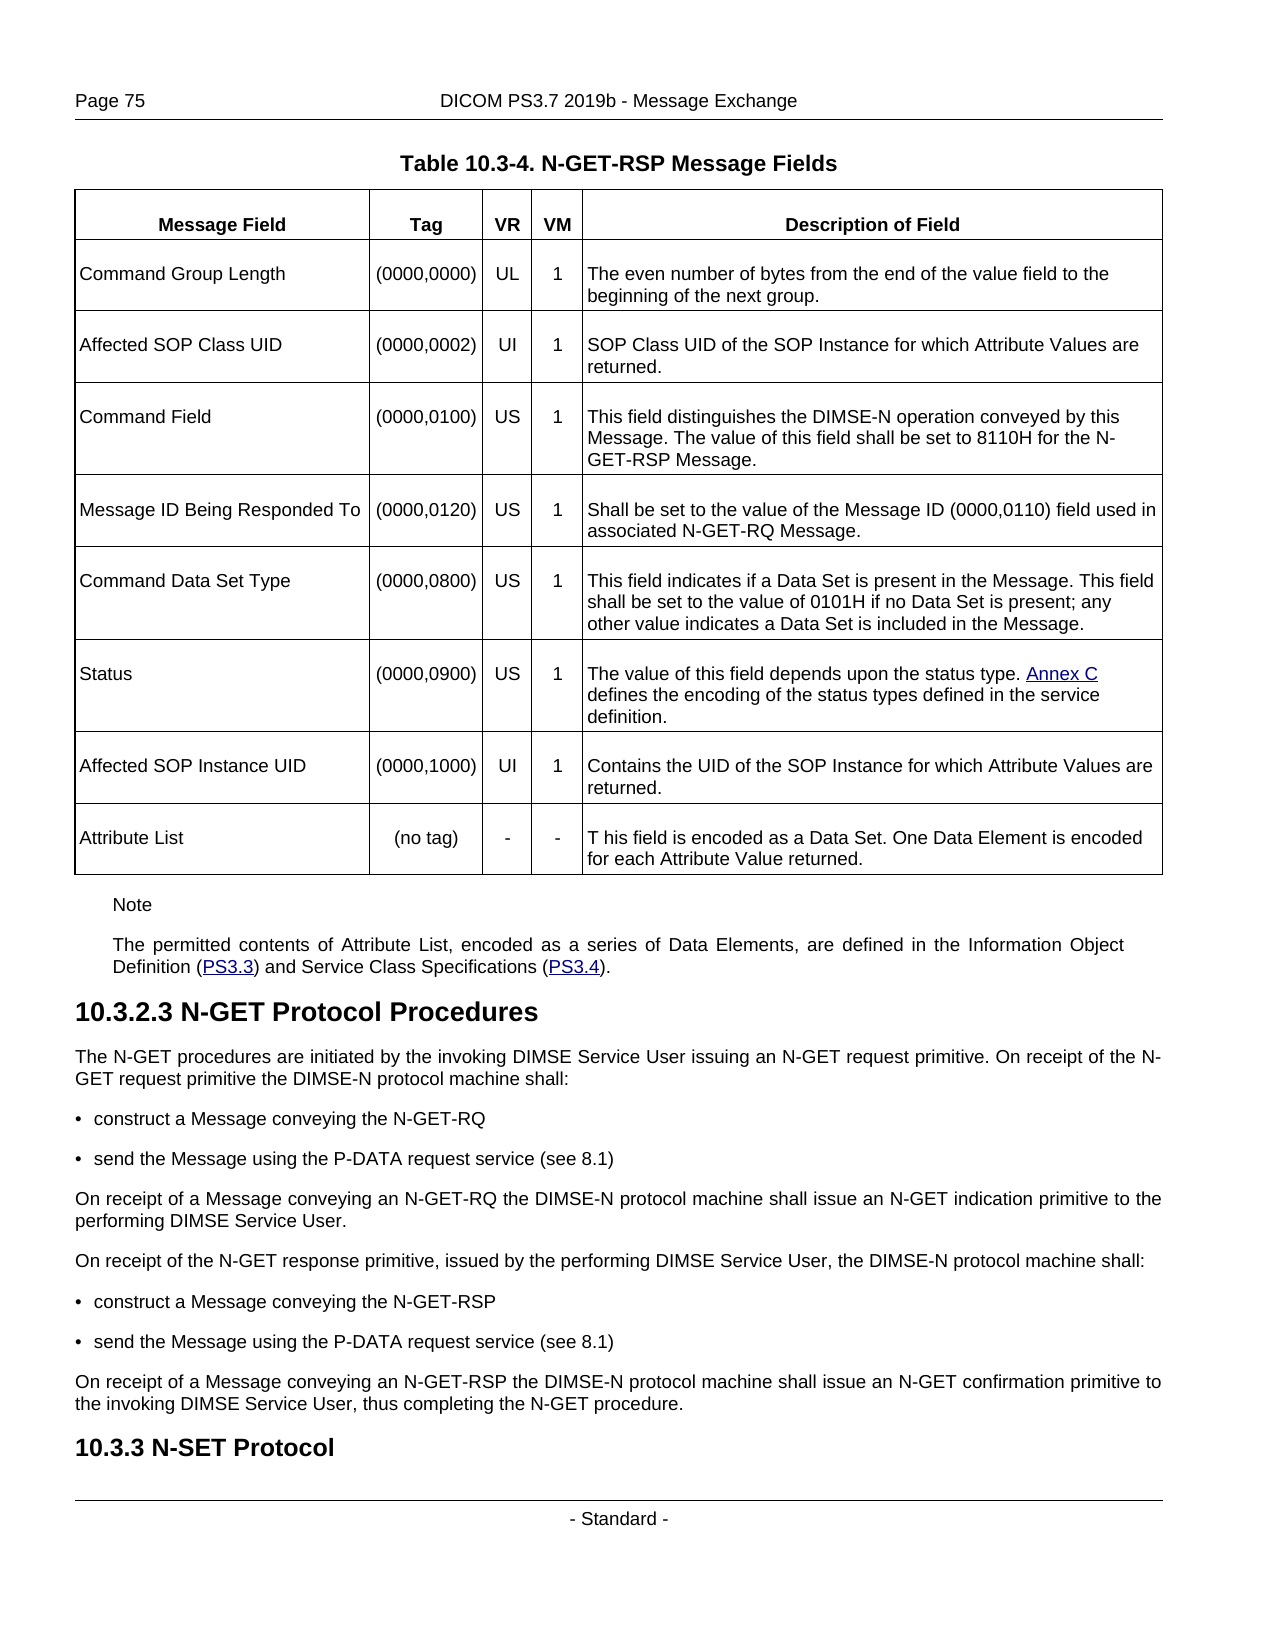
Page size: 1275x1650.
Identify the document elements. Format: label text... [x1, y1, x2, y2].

text • construct a Message conveying the N-GET-RSP [75, 1290, 1162, 1312]
table_cell The even number of bytes from the end of the value field to the beginning of the next group. [583, 240, 1162, 310]
table_cell - [483, 804, 531, 874]
table_cell (0000,1000) [370, 732, 482, 802]
table_cell Attribute List [76, 804, 369, 874]
text On receipt of a Message conveying an N-GET-RSP the DIMSE-N protocol machine shall issue an N-GET confirmation primitive to the invoking DIMSE Service User, thus completing the N-GET procedure. [75, 1371, 1162, 1414]
table_cell T his field is encoded as a Data Set. One Data Element is encoded for each Attribute Value returned. [583, 804, 1162, 874]
table_cell Shall be set to the value of the Message ID (0000,0110) field used in associated N-GET-RQ Message. [583, 475, 1162, 546]
table_cell (no tag) [370, 804, 482, 874]
table_cell 1 [532, 732, 582, 802]
table_cell US [483, 475, 531, 546]
table_cell UL [483, 240, 531, 310]
table_cell Affected SOP Instance UID [76, 732, 369, 802]
table_cell SOP Class UID of the SOP Instance for which Attribute Values are returned. [583, 311, 1162, 382]
table_cell 1 [532, 311, 582, 382]
table_cell (0000,0002) [370, 311, 482, 382]
table_cell This field indicates if a Data Set is present in the Message. This field shall be set to the value of 0101H if no Data Set is present; any other value indicates a Data Set is included in the Message. [583, 547, 1162, 638]
table_cell 1 [532, 547, 582, 638]
table_header Message Field [76, 190, 369, 239]
text • construct a Message conveying the N-GET-RQ [75, 1108, 1162, 1129]
table_cell (0000,0120) [370, 475, 482, 546]
table_cell Contains the UID of the SOP Instance for which Attribute Values are returned. [583, 732, 1162, 802]
text The permitted contents of Attribute List, encoded as a series of Data Elements, are defined in the Information Object Definition (PS3.3) and Service Class Specifications (PS3.4). [112, 934, 1125, 977]
table_cell US [483, 640, 531, 731]
text Note [112, 893, 1125, 915]
table_cell 1 [532, 475, 582, 546]
text • send the Message using the P-DATA request service (see 8.1) [75, 1148, 1162, 1169]
table_cell UI [483, 732, 531, 802]
table_header Description of Field [583, 190, 1162, 239]
text 10.3.3 N-SET Protocol [75, 1433, 1162, 1462]
text On receipt of a Message conveying an N-GET-RQ the DIMSE-N protocol machine shall issue an N-GET indication primitive to the performing DIMSE Service User. [75, 1188, 1162, 1231]
text On receipt of the N-GET response primitive, issued by the performing DIMSE Service User, the DIMSE-N protocol machine shall: [75, 1250, 1162, 1272]
table_cell (0000,0800) [370, 547, 482, 638]
table_cell (0000,0900) [370, 640, 482, 731]
table_cell UI [483, 311, 531, 382]
table_cell US [483, 547, 531, 638]
table_cell The value of this field depends upon the status type. Annex C defines the encoding of the status types defined in the service definition. [583, 640, 1162, 731]
table_cell This field distinguishes the DIMSE-N operation conveyed by this Message. The value of this field shall be set to 8110H for the N-GET-RSP Message. [583, 383, 1162, 474]
table_cell 1 [532, 640, 582, 731]
text • send the Message using the P-DATA request service (see 8.1) [75, 1331, 1162, 1352]
table_cell 1 [532, 240, 582, 310]
table_cell Status [76, 640, 369, 731]
table_cell US [483, 383, 531, 474]
table_cell (0000,0100) [370, 383, 482, 474]
table_cell Affected SOP Class UID [76, 311, 369, 382]
table_cell Message ID Being Responded To [76, 475, 369, 546]
text Table 10.3-4. N-GET-RSP Message Fields [75, 150, 1162, 176]
table_cell Command Field [76, 383, 369, 474]
table_cell 1 [532, 383, 582, 474]
table_header VM [532, 190, 582, 239]
table_header Tag [370, 190, 482, 239]
table_cell - [532, 804, 582, 874]
table_cell Command Data Set Type [76, 547, 369, 638]
text The N-GET procedures are initiated by the invoking DIMSE Service User issuing an N-GET request primitive. On receipt of the N-GET request primitive the DIMSE-N protocol machine shall: [75, 1046, 1162, 1089]
table_header VR [483, 190, 531, 239]
text 10.3.2.3 N-GET Protocol Procedures [75, 996, 1162, 1027]
table_cell (0000,0000) [370, 240, 482, 310]
table_cell Command Group Length [76, 240, 369, 310]
